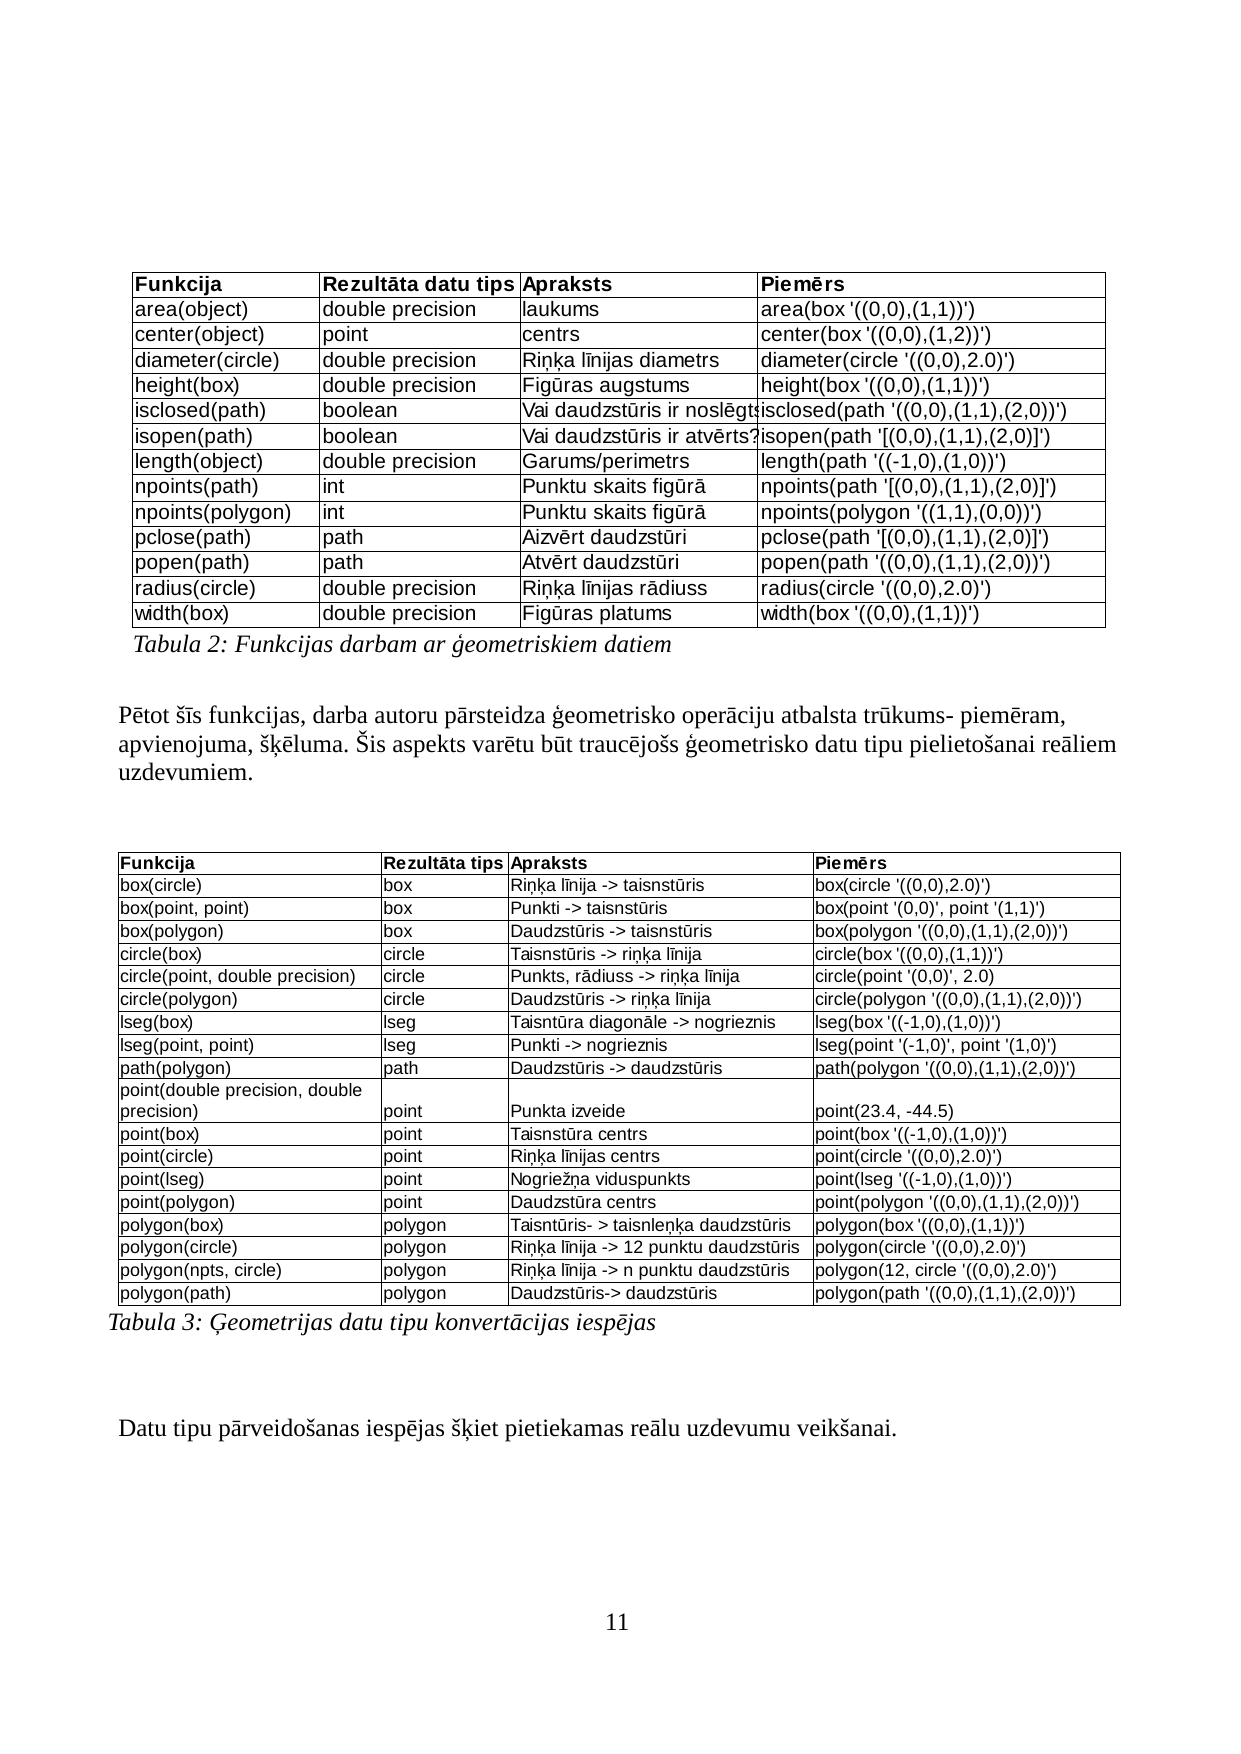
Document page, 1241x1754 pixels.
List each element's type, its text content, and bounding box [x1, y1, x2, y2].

text Tabula 2: Funkcijas darbam ar ģeometriskiem datiem [133, 272, 1107, 658]
text Pētot šīs funkcijas, darba autoru pārsteidza ģeometrisko operāciju atbalsta trūkums- piemēram, apvienojuma, šķēluma. Šis aspekts varētu būt traucējošs ģeometrisko datu tipu pielietošanai reāliem uzdevumiem. [118, 700, 1122, 786]
text Tabula 3: Ģeometrijas datu tipu konvertācijas iespējas [33, 853, 1207, 1336]
text Datu tipu pārveidošanas iespējas šķiet pietiekamas reālu uzdevumu veikšanai. [118, 1413, 1122, 1442]
